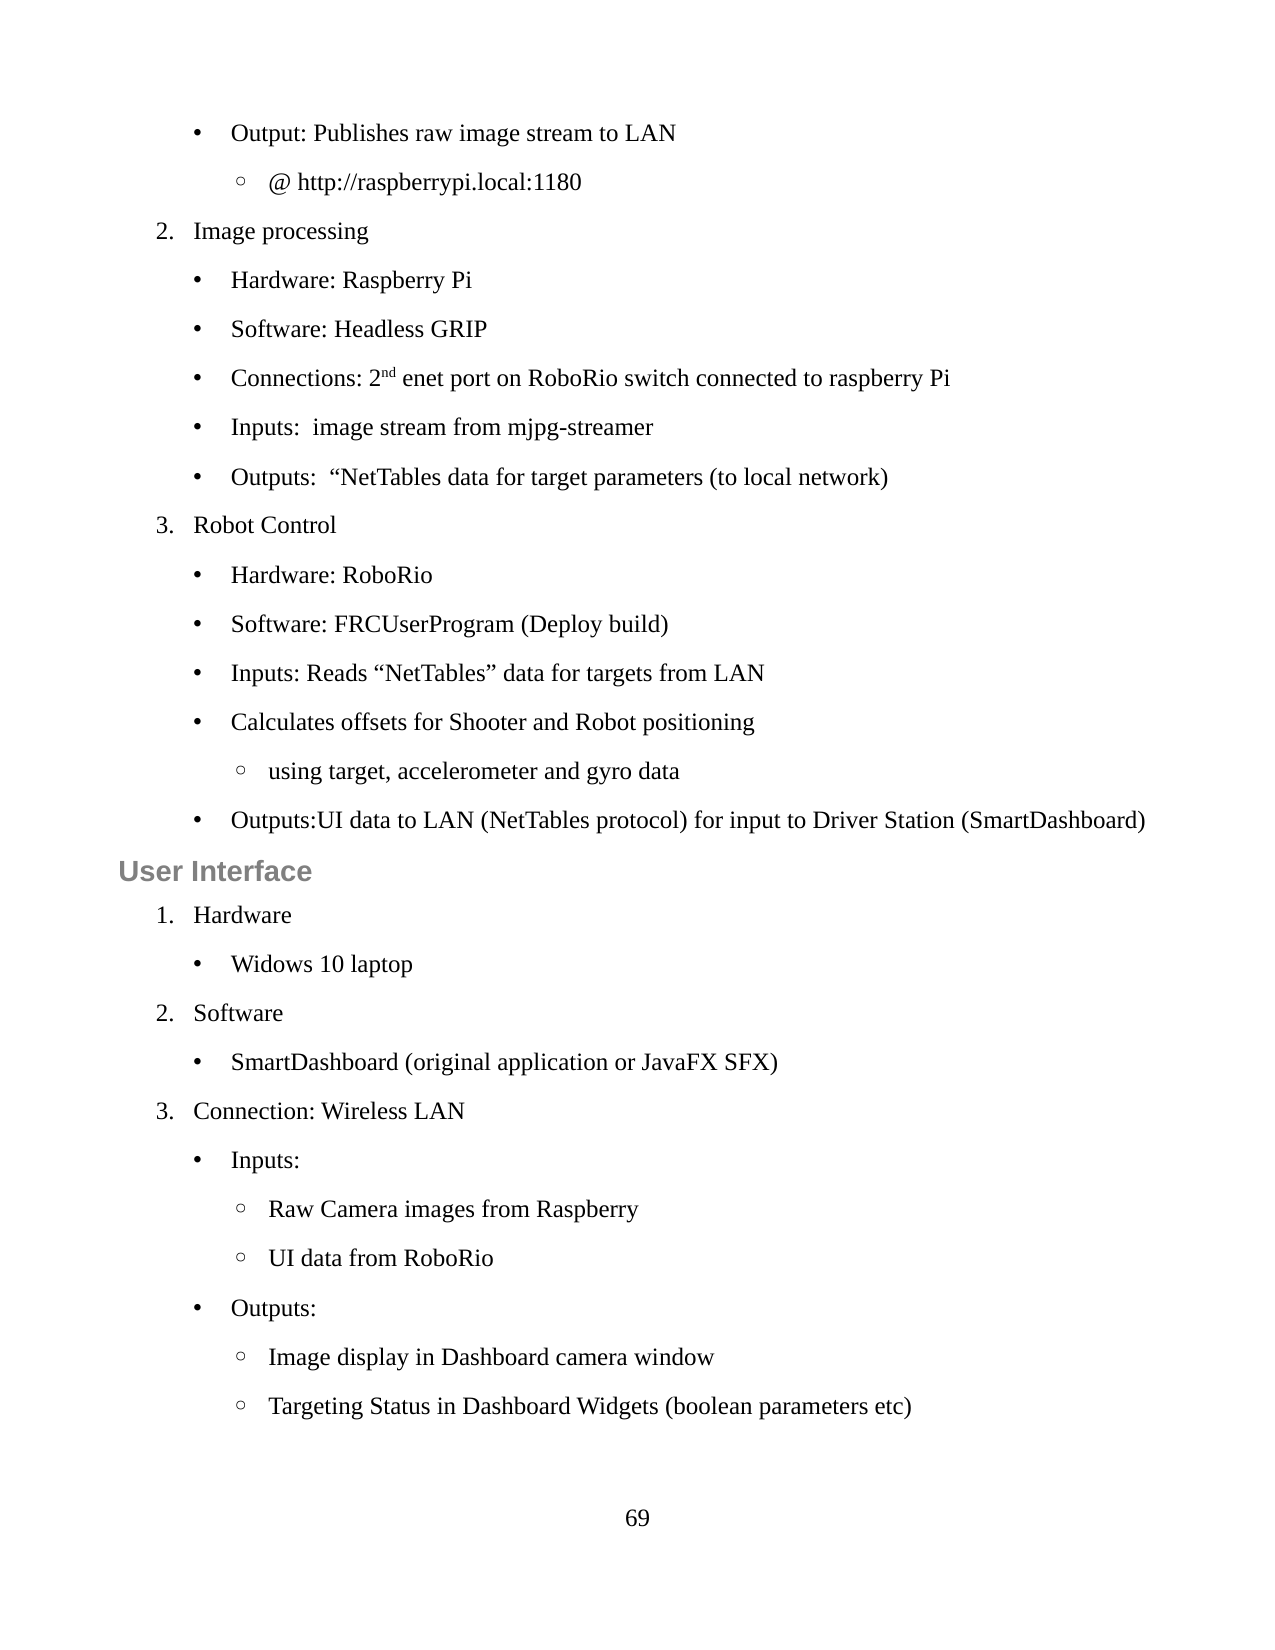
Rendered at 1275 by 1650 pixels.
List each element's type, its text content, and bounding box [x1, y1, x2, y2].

list Hardware: RoboRio [193, 560, 1157, 588]
list Robot Control [156, 511, 1157, 539]
list Widows 10 laptop [193, 949, 1157, 978]
list Software: Headless GRIP [193, 314, 1157, 343]
list Outputs: [193, 1293, 1157, 1321]
list Outputs:UI data to LAN (NetTables protocol) for input to Driver Station (SmartDashboard) [193, 805, 1157, 834]
list Image processing [156, 216, 1157, 245]
subtitle User Interface [118, 854, 1157, 888]
list Inputs: [193, 1145, 1157, 1174]
list Hardware: Raspberry Pi [193, 265, 1157, 294]
list Software: FRCUserProgram (Deploy build) [193, 609, 1157, 637]
list Raw Camera images from Raspberry [231, 1194, 1157, 1223]
list Targeting Status in Dashboard Widgets (boolean parameters etc) [231, 1391, 1157, 1419]
list Hardware [156, 900, 1157, 929]
list Outputs: “NetTables data for target parameters (to local network) [193, 462, 1157, 490]
list Calculates offsets for Shooter and Robot positioning [193, 707, 1157, 736]
list Inputs: Reads “NetTables” data for targets from LAN [193, 658, 1157, 687]
list using target, accelerometer and gyro data [231, 756, 1157, 785]
list UI data from RoboRio [231, 1243, 1157, 1272]
list Connections: 2nd enet port on RoboRio switch connected to raspberry Pi [193, 363, 1157, 392]
list Image display in Dashboard camera window [231, 1342, 1157, 1370]
list Software [156, 998, 1157, 1027]
list @ http://raspberrypi.local:1180 [231, 167, 1157, 196]
list Connection: Wireless LAN [156, 1096, 1157, 1125]
list Inputs: image stream from mjpg-streamer [193, 412, 1157, 441]
list SmartDashboard (original application or JavaFX SFX) [193, 1047, 1157, 1076]
list Output: Publishes raw image stream to LAN [193, 118, 1157, 147]
